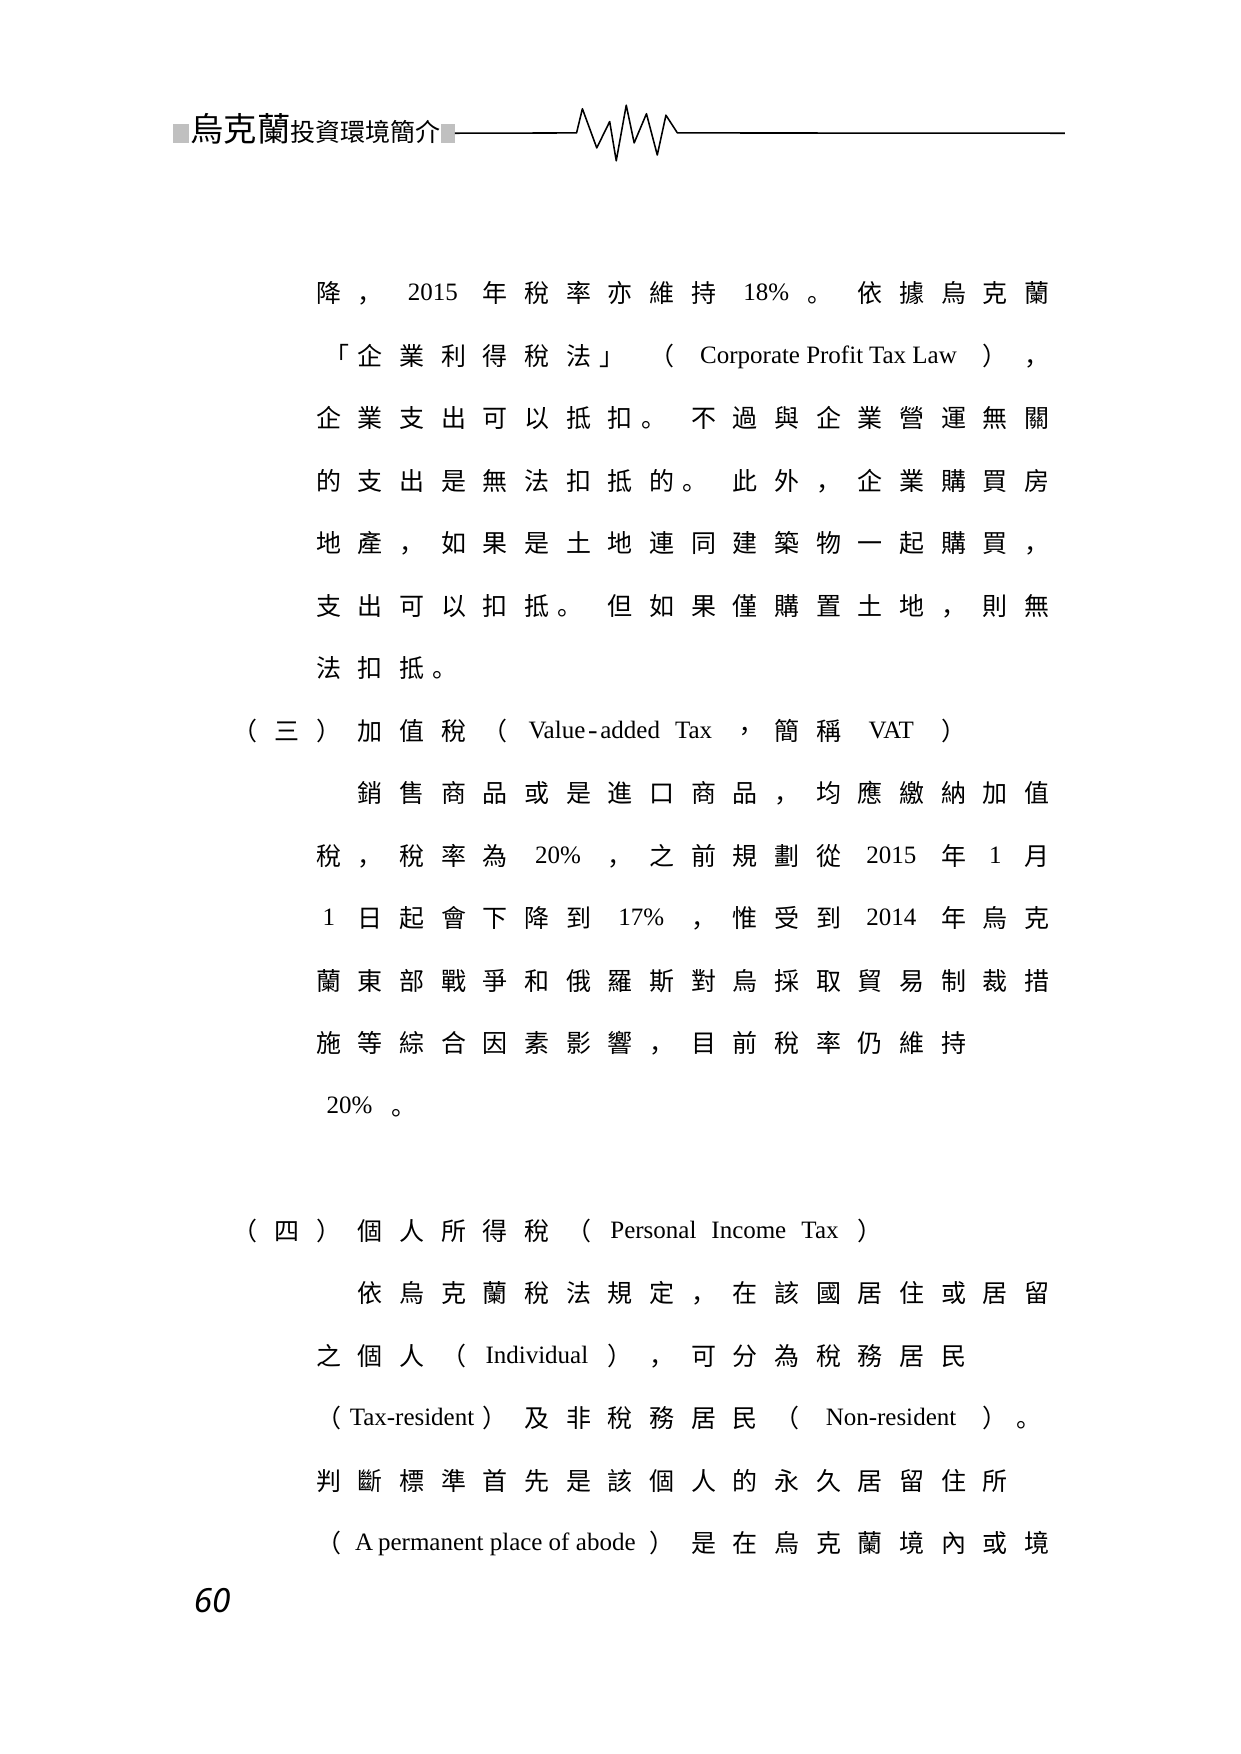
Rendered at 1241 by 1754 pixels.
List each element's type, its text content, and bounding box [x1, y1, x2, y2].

text （三）加值稅（Value-added Tax，簡稱VAT） [207, 688, 1058, 750]
text 依烏克蘭稅法規定，在該國居住或居留之個人（Individual），可分為稅務居民（Tax-resident）及非稅務居民（Non-resident）。判斷標準首先是該個人的永久居留住所（A permanent place of abode）是在烏克蘭境內或境 [281, 1250, 1058, 1563]
text 銷售商品或是進口商品，均應繳納加值稅，稅率為20%，之前規劃從2015年1月1日起會下降到17%，惟受到2014年烏克蘭東部戰爭和俄羅斯對烏採取貿易制裁措施等綜合因素影響，目前稅率仍維持20%。 [281, 750, 1058, 1125]
text 降，2015年稅率亦維持18%。依據烏克蘭「企業利得稅法」（Corporate Profit Tax Law），企業支出可以抵扣。不過與企業營運無關的支出是無法扣抵的。此外，企業購買房地產，如果是土地連同建築物一起購買，支出可以扣抵。但如果僅購置土地，則無法扣抵。 [281, 250, 1058, 688]
text （四）個人所得稅（Personal Income Tax） [207, 1188, 1058, 1250]
